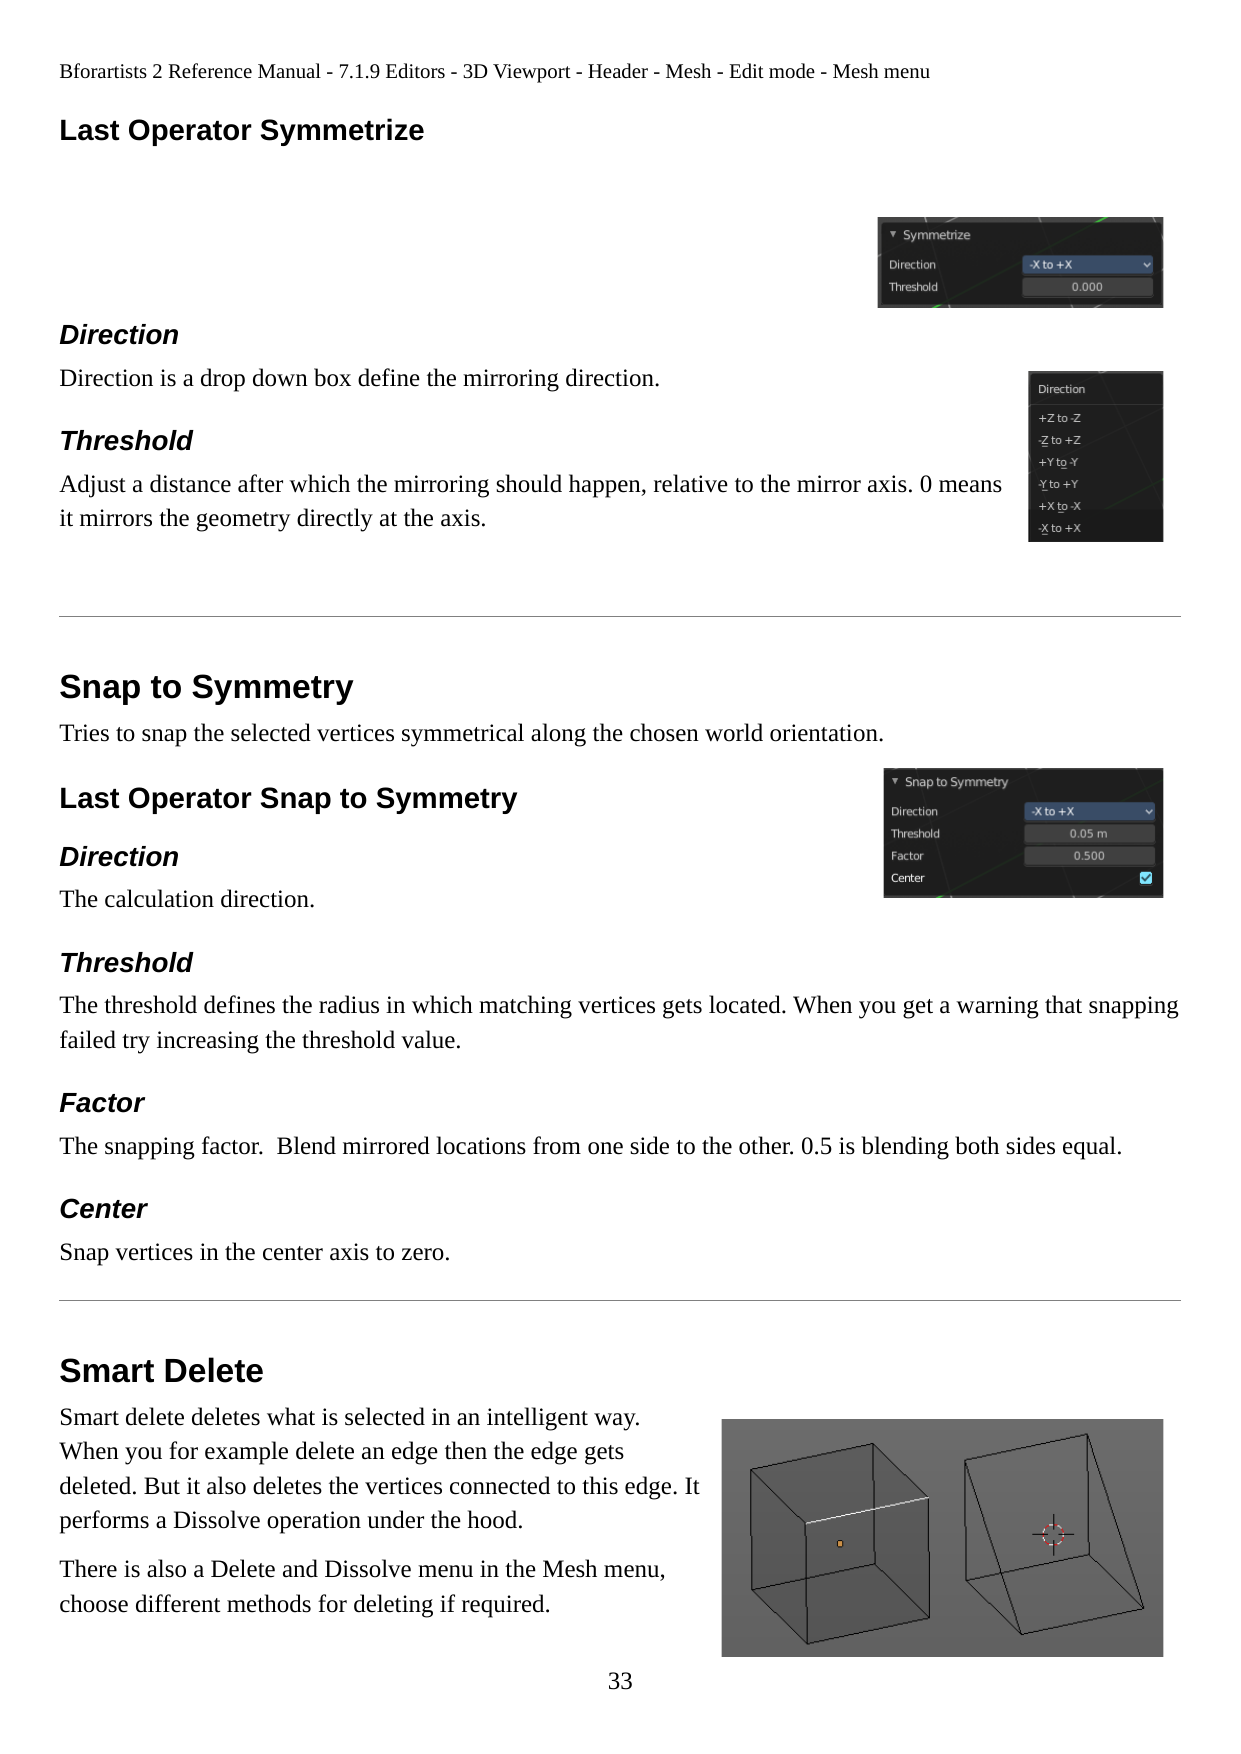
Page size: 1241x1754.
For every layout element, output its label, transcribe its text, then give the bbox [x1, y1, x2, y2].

text There is also a Delete and Dissolve menu in the Mesh menu, choose different methods for deleting if required. [59, 1554, 721, 1618]
subtitle [1164, 424, 1181, 456]
picture [721, 1419, 1164, 1657]
subtitle Center [59, 1192, 1181, 1224]
subtitle Last Operator Symmetrize [59, 113, 1181, 146]
picture [877, 217, 1164, 308]
subtitle Threshold [59, 424, 1028, 456]
text Direction is a drop down box define the mirroring direction. [59, 363, 1181, 392]
subtitle [1164, 840, 1181, 872]
text Tries to snap the selected vertices symmetrical along the chosen world orientation. [59, 718, 1181, 746]
picture [883, 768, 1164, 898]
subtitle Snap to Symmetry [59, 666, 1181, 705]
subtitle Smart Delete [59, 1351, 1181, 1389]
text The threshold defines the radius in which matching vertices gets located. When you get a warning that snapping failed try increasing the threshold value. [59, 990, 1181, 1053]
subtitle Direction [59, 840, 883, 872]
text The snapping factor. Blend mirrored locations from one side to the other. 0.5 is blending both sides equal. [59, 1131, 1181, 1159]
text Smart delete deletes what is selected in an intelligent way. When you for example delete an edge then the edge gets deleted. But it also deletes the vertices connected to this edge. It performs a Dissolve operation under the hood. [59, 1402, 1181, 1534]
subtitle Direction [59, 318, 1181, 350]
subtitle Threshold [59, 946, 1181, 978]
subtitle Last Operator Snap to Symmetry [59, 781, 883, 815]
text Snap vertices in the center axis to zero. [59, 1237, 1181, 1265]
text Adjust a distance after which the mirroring should happen, relative to the mirror axis. 0 means it mirrors the geometry directly at the axis. [59, 469, 1028, 532]
subtitle Factor [59, 1086, 1181, 1118]
text The calculation direction. [59, 884, 1181, 913]
picture [1028, 371, 1164, 542]
